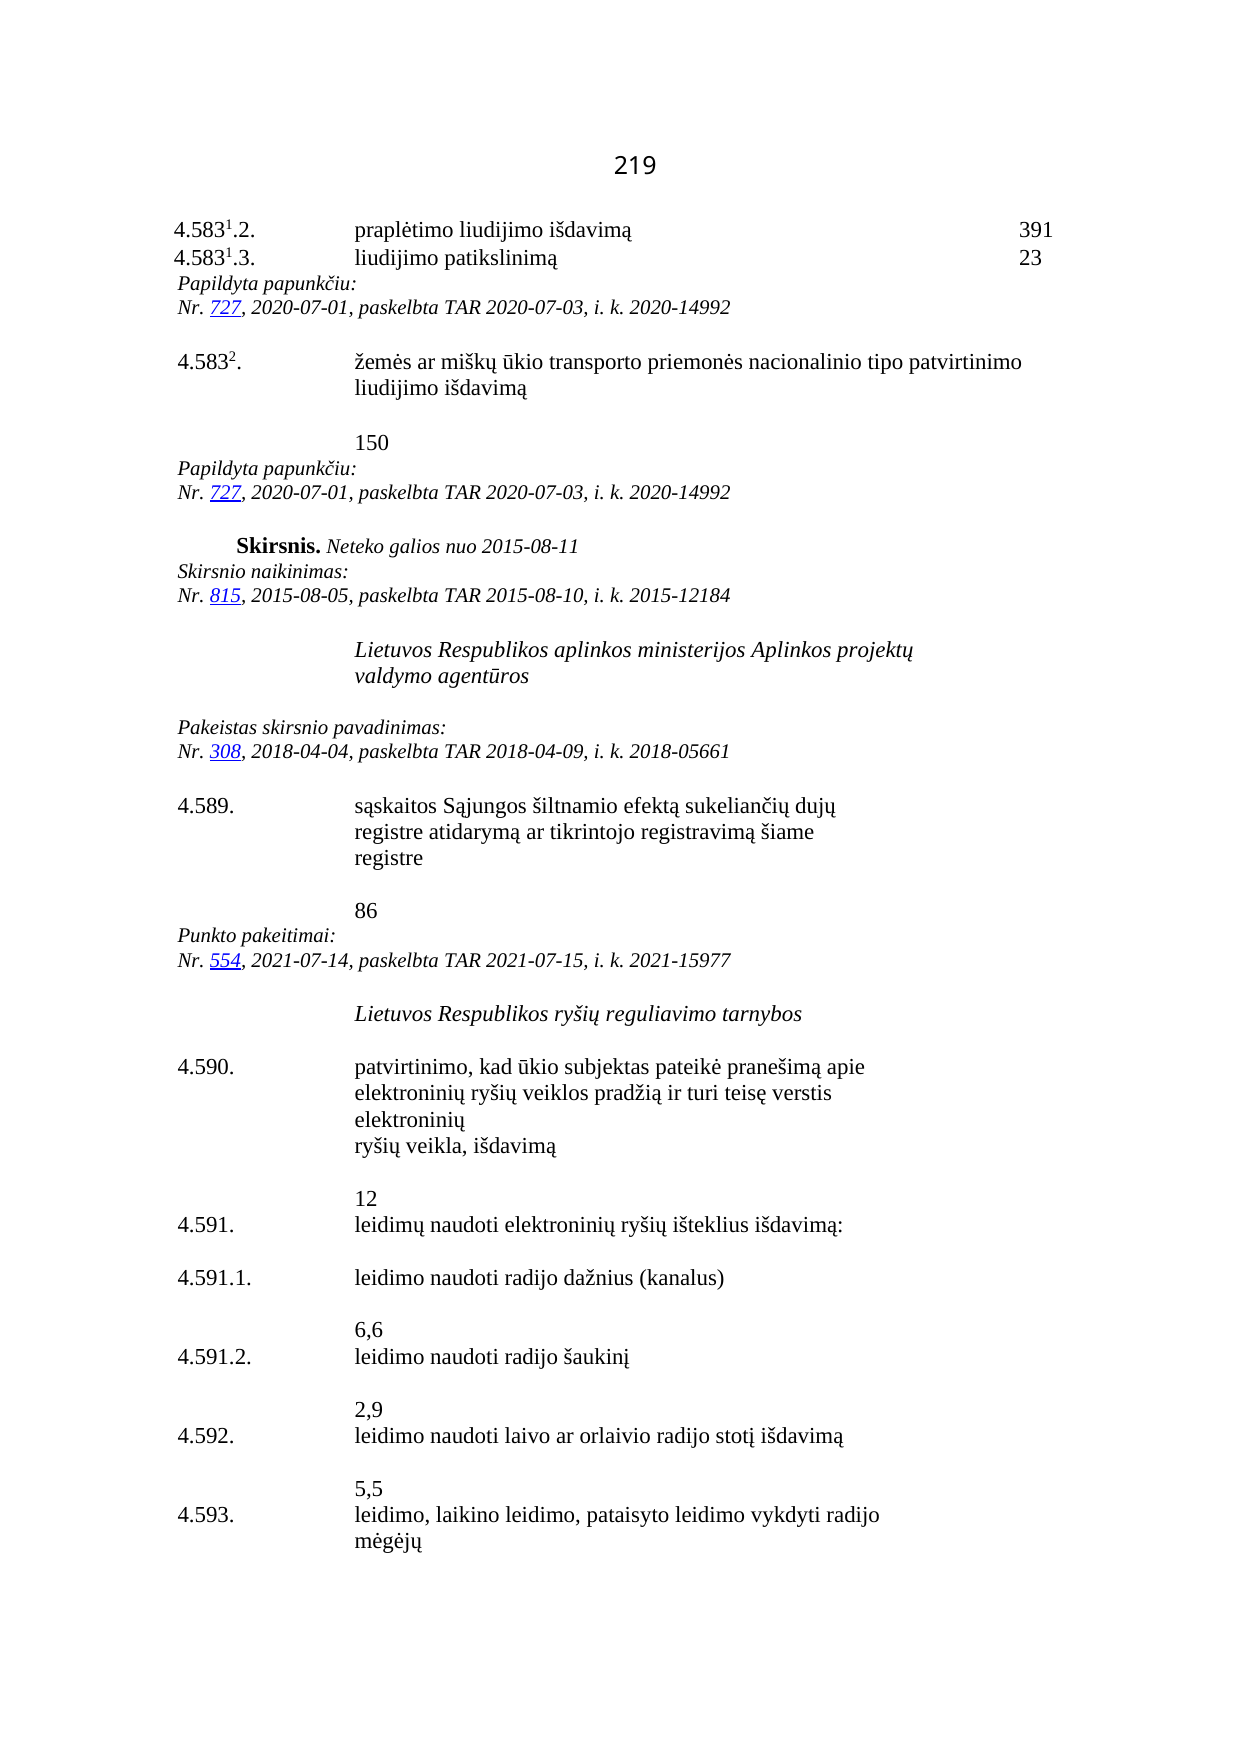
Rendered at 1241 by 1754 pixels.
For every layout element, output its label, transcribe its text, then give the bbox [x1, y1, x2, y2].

text Pakeistas skirsnio pavadinimas: [177, 715, 1092, 739]
text Skirsnio naikinimas: [177, 559, 1092, 583]
text 4.591. leidimų naudoti elektroninių ryšių išteklius išdavimą: [177, 1211, 945, 1264]
text Papildyta papunkčiu: [177, 456, 1092, 480]
text Skirsnis. Neteko galios nuo 2015-08-11 [177, 532, 1092, 559]
text 4.593. leidimo, laikino leidimo, pataisyto leidimo vykdyti radijo mėgėjų [177, 1501, 945, 1554]
text 4.591.1. leidimo naudoti radijo dažnius (kanalus) 6,6 [177, 1264, 945, 1343]
text Nr. 727, 2020-07-01, paskelbta TAR 2020-07-03, i. k. 2020-14992 [177, 480, 1092, 504]
text Nr. 727, 2020-07-01, paskelbta TAR 2020-07-03, i. k. 2020-14992 [177, 295, 1092, 319]
text Nr. 308, 2018-04-04, paskelbta TAR 2018-04-09, i. k. 2018-05661 [177, 739, 1092, 763]
text Lietuvos Respublikos ryšių reguliavimo tarnybos [354, 1000, 945, 1053]
text 4.5831.3. liudijimo patikslinimą 23 [174, 242, 1092, 271]
text Nr. 815, 2015-08-05, paskelbta TAR 2015-08-10, i. k. 2015-12184 [177, 583, 1092, 607]
text Lietuvos Respublikos aplinkos ministerijos Aplinkos projektų valdymo agentūros [354, 636, 945, 715]
text ryšių veikla, išdavimą 12 [354, 1132, 945, 1211]
text Nr. 554, 2021-07-14, paskelbta TAR 2021-07-15, i. k. 2021-15977 [177, 947, 1092, 972]
text 4.592. leidimo naudoti laivo ar orlaivio radijo stotį išdavimą 5,5 [177, 1422, 945, 1501]
text elektroninių ryšių veiklos pradžią ir turi teisę verstis elektroninių [354, 1079, 945, 1132]
text Punkto pakeitimai: [177, 923, 1092, 947]
text 4.591.2. leidimo naudoti radijo šaukinį 2,9 [177, 1343, 945, 1422]
text 4.5831.2. praplėtimo liudijimo išdavimą 391 [174, 216, 1092, 242]
text 4.590. patvirtinimo, kad ūkio subjektas pateikė pranešimą apie [177, 1053, 945, 1079]
text 4.5832. žemės ar miškų ūkio transporto priemonės nacionalinio tipo patvirtinimo liudijimo išdavimą 150 [177, 348, 1033, 456]
text Papildyta papunkčiu: [177, 271, 1092, 295]
text 4.589. sąskaitos Sąjungos šiltnamio efektą sukeliančių dujų registre atidarymą ar tikrintojo registravimą šiame registre 86 [177, 792, 841, 923]
